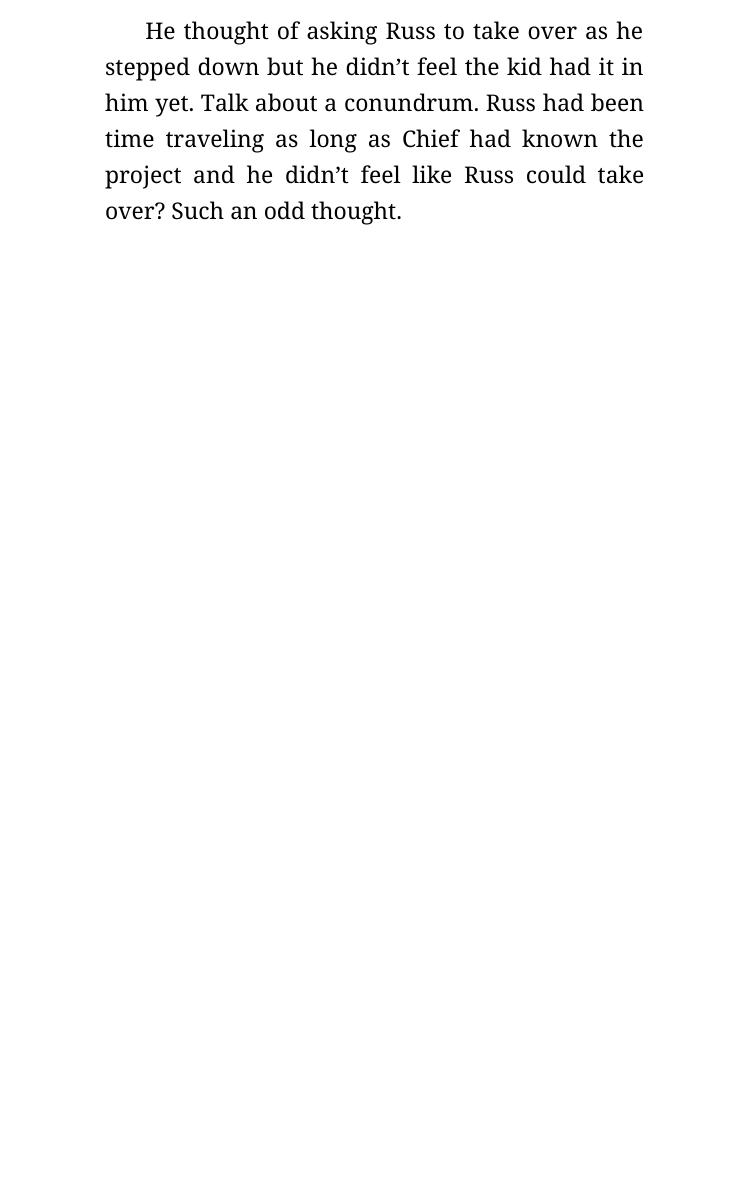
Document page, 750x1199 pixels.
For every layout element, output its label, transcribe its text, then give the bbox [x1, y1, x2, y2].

text He thought of asking Russ to take over as he stepped down but he didn’t feel the kid had it in him yet. Talk about a conundrum. Russ had been time traveling as long as Chief had known the project and he didn’t feel like Russ could take over? Such an odd thought. [105, 15, 645, 226]
